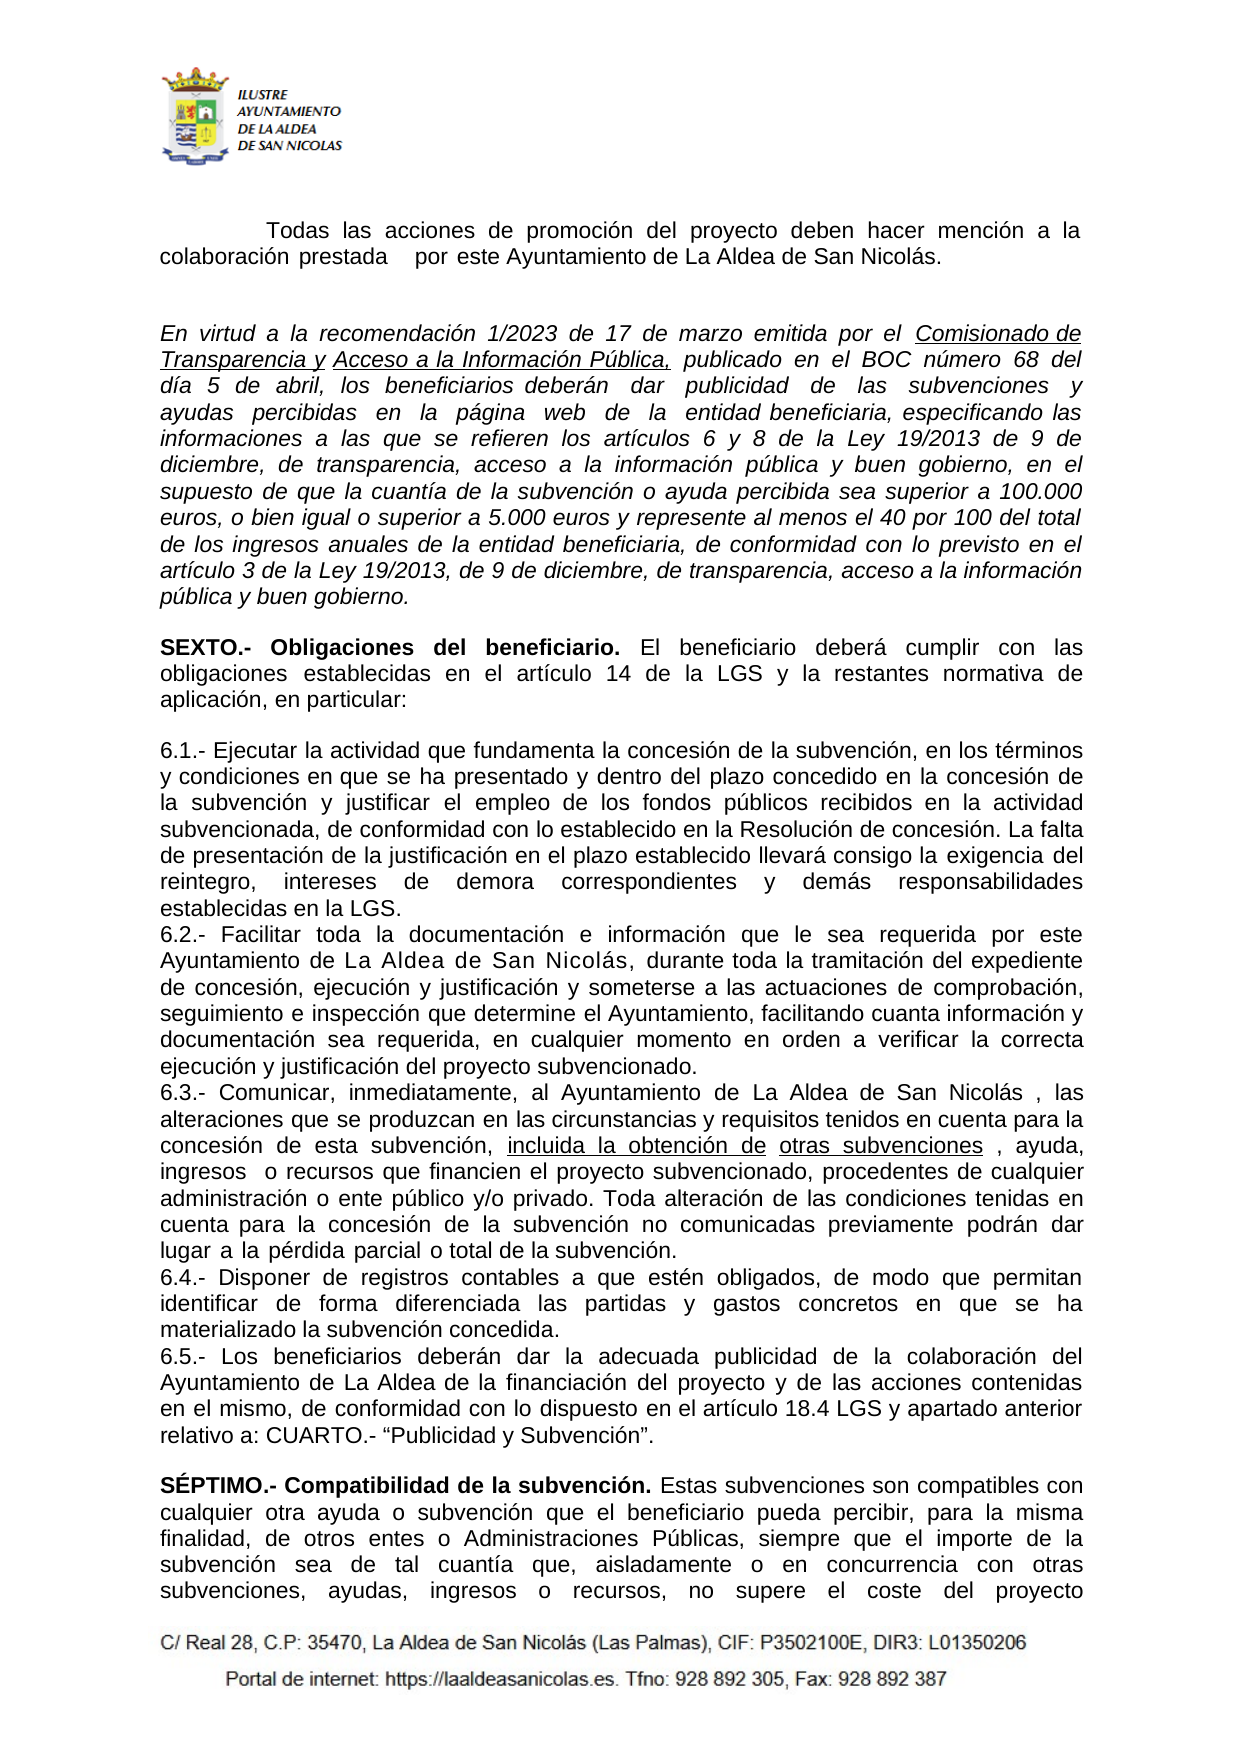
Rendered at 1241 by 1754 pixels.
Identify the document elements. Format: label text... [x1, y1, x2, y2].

text 6.1.- Ejecutar la actividad que fundamenta la concesión de la subvención, en los términos y condiciones en que se ha presentado y dentro del plazo concedido en la concesión de la subvención y justificar el empleo de los fondos públicos recibidos en la actividad subvencionada, de conformidad con lo establecido en la Resolución de concesión. La falta de presentación de la justificación en el plazo establecido llevará consigo la exigencia del reintegro, intereses de demora correspondientes y demás responsabilidades establecidas en la LGS. [160, 737, 1083, 921]
text 6.4.- Disponer de registros contables a que estén obligados, de modo que permitan identificar de forma diferenciada las partidas y gastos concretos en que se ha materializado la subvención concedida. [160, 1264, 1082, 1343]
text 6.2.- Facilitar toda la documentación e información que le sea requerida por este Ayuntamiento de La Aldea de San Nicolás, durante toda la tramitación del expediente de concesión, ejecución y justificación y someterse a las actuaciones de comprobación, seguimiento e inspección que determine el Ayuntamiento, facilitando cuanta información y documentación sea requerida, en cualquier momento en orden a verificar la correcta ejecución y justificación del proyecto subvencionado. [160, 921, 1083, 1079]
text Todas las acciones de promoción del proyecto deben hacer mención a la colaboración prestada por este Ayuntamiento de La Aldea de San Nicolás. [159, 217, 1081, 269]
picture [148, 1626, 1034, 1695]
text SEXTO.- Obligaciones del beneficiario. El beneficiario deberá cumplir con las obligaciones establecidas en el artículo 14 de la LGS y la restantes normativa de aplicación, en particular: [160, 633, 1083, 713]
text En virtud a la recomendación 1/2023 de 17 de marzo emitida por el Comisionado de Transparencia y Acceso a la Información Pública, publicado en el BOC número 68 del día 5 de abril, los beneficiarios deberán dar publicidad de las subvenciones y ayudas percibidas en la página web de la entidad beneficiaria, especificando las informaciones a las que se refieren los artículos 6 y 8 de la Ley 19/2013 de 9 de diciembre, de transparencia, acceso a la información pública y buen gobierno, en el supuesto de que la cuantía de la subvención o ayuda percibida sea superior a 100.000 euros, o bien igual o superior a 5.000 euros y represente al menos el 40 por 100 del total de los ingresos anuales de la entidad beneficiaria, de conformidad con lo previsto en el artículo 3 de la Ley 19/2013, de 9 de diciembre, de transparencia, acceso a la información pública y buen gobierno. [160, 320, 1082, 609]
text 6.3.- Comunicar, inmediatamente, al Ayuntamiento de La Aldea de San Nicolás , las alteraciones que se produzcan en las circunstancias y requisitos tenidos en cuenta para la concesión de esta subvención, incluida la obtención de otras subvenciones , ayuda, ingresos o recursos que financien el proyecto subvencionado, procedentes de cualquier administración o ente público y/o privado. Toda alteración de las condiciones tenidas en cuenta para la concesión de la subvención no comunicadas previamente podrán dar lugar a la pérdida parcial o total de la subvención. [160, 1079, 1084, 1264]
text SÉPTIMO.- Compatibilidad de la subvención. Estas subvenciones son compatibles con cualquier otra ayuda o subvención que el beneficiario pueda percibir, para la misma finalidad, de otros entes o Administraciones Públicas, siempre que el importe de la subvención sea de tal cuantía que, aisladamente o en concurrencia con otras subvenciones, ayudas, ingresos o recursos, no supere el coste del proyecto [160, 1472, 1084, 1604]
text 6.5.- Los beneficiarios deberán dar la adecuada publicidad de la colaboración del Ayuntamiento de La Aldea de la financiación del proyecto y de las acciones contenidas en el mismo, de conformidad con lo dispuesto en el artículo 18.4 LGS y apartado anterior relativo a: CUARTO.- “Publicidad y Subvención”. [160, 1343, 1083, 1448]
picture [148, 59, 358, 173]
